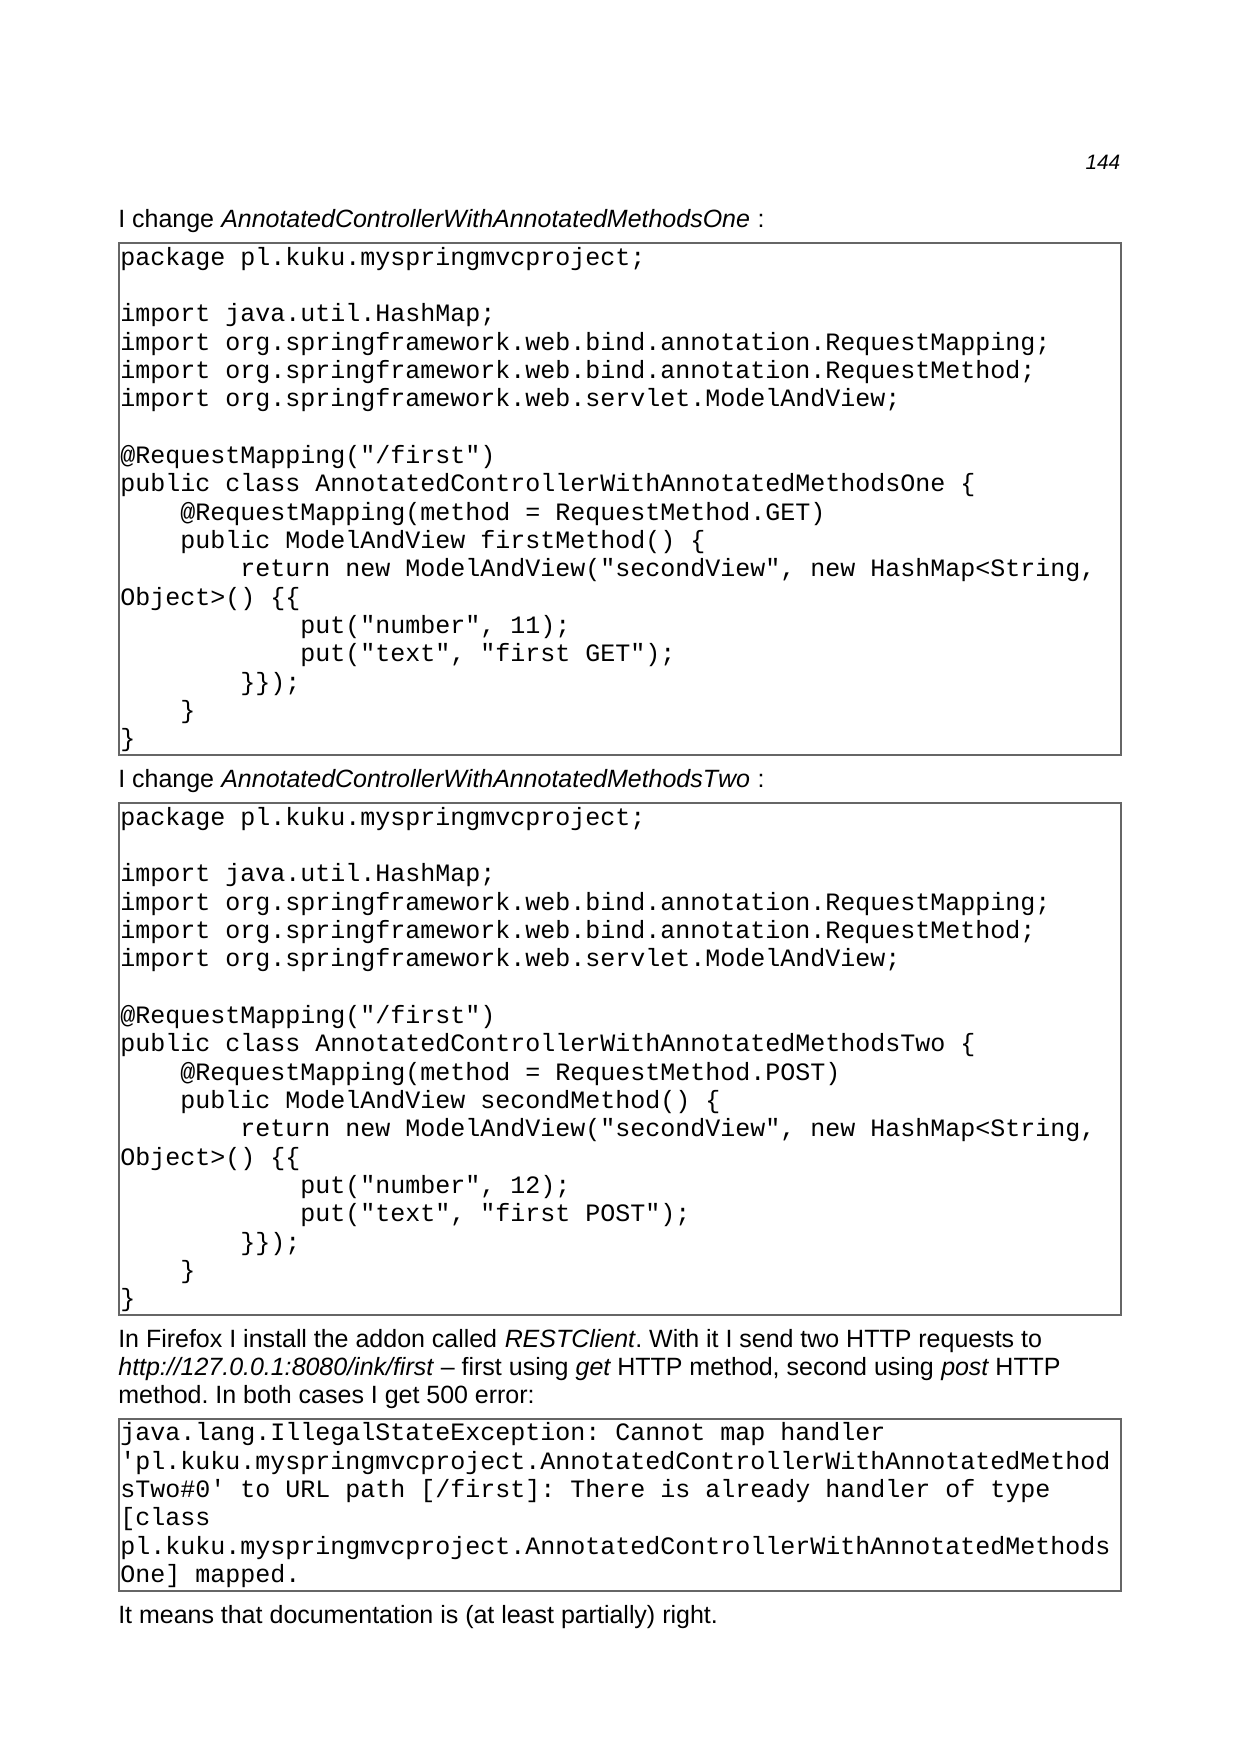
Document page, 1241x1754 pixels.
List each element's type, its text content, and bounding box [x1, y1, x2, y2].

text } [120, 1255, 1120, 1284]
text }}); [120, 667, 1120, 695]
text import java.util.HashMap; [120, 859, 1120, 887]
text java.lang.IllegalStateException: Cannot map handler 'pl.kuku.myspringmvcproject.AnnotatedControllerWithAnnotatedMethodsTwo#0' to URL path [/first]: There is already handler of type [class pl.kuku.myspringmvcproject.AnnotatedControllerWithAnnotatedMethodsOne] mapped. [120, 1420, 1120, 1590]
text In Firefox I install the addon called RESTClient. With it I send two HTTP requests to http://127.0.0.1:8080/ink/first – first using get HTTP method, second using post HTTP method. In both cases I get 500 error: [118, 1325, 1122, 1409]
text }}); [120, 1227, 1120, 1255]
text put("text", "first GET"); [120, 639, 1120, 667]
text public class AnnotatedControllerWithAnnotatedMethodsOne { [120, 469, 1120, 497]
text } [120, 1284, 1120, 1314]
text return new ModelAndView("secondView", new HashMap<String, Object>() {{ [120, 554, 1120, 610]
text return new ModelAndView("secondView", new HashMap<String, Object>() {{ [120, 1114, 1120, 1170]
text import org.springframework.web.servlet.ModelAndView; [120, 384, 1120, 414]
text import org.springframework.web.bind.annotation.RequestMethod; [120, 915, 1120, 944]
text } [120, 695, 1120, 724]
text } [120, 724, 1120, 754]
text put("number", 12); [120, 1170, 1120, 1199]
text @RequestMapping("/first") [120, 1000, 1120, 1029]
text It means that documentation is (at least partially) right. [118, 1601, 1122, 1629]
text import java.util.HashMap; [120, 299, 1120, 327]
text public ModelAndView secondMethod() { [120, 1085, 1120, 1114]
text put("number", 11); [120, 610, 1120, 639]
text import org.springframework.web.bind.annotation.RequestMethod; [120, 355, 1120, 384]
text package pl.kuku.myspringmvcproject; [120, 244, 1120, 272]
text public ModelAndView firstMethod() { [120, 525, 1120, 554]
text @RequestMapping("/first") [120, 440, 1120, 469]
text @RequestMapping(method = RequestMethod.POST) [120, 1057, 1120, 1085]
text import org.springframework.web.bind.annotation.RequestMapping; [120, 327, 1120, 355]
text @RequestMapping(method = RequestMethod.GET) [120, 497, 1120, 525]
text package pl.kuku.myspringmvcproject; [120, 804, 1120, 832]
text import org.springframework.web.bind.annotation.RequestMapping; [120, 887, 1120, 915]
text I change AnnotatedControllerWithAnnotatedMethodsOne : [118, 205, 1122, 233]
text import org.springframework.web.servlet.ModelAndView; [120, 944, 1120, 974]
text put("text", "first POST"); [120, 1199, 1120, 1227]
text public class AnnotatedControllerWithAnnotatedMethodsTwo { [120, 1029, 1120, 1057]
text I change AnnotatedControllerWithAnnotatedMethodsTwo : [118, 765, 1122, 793]
